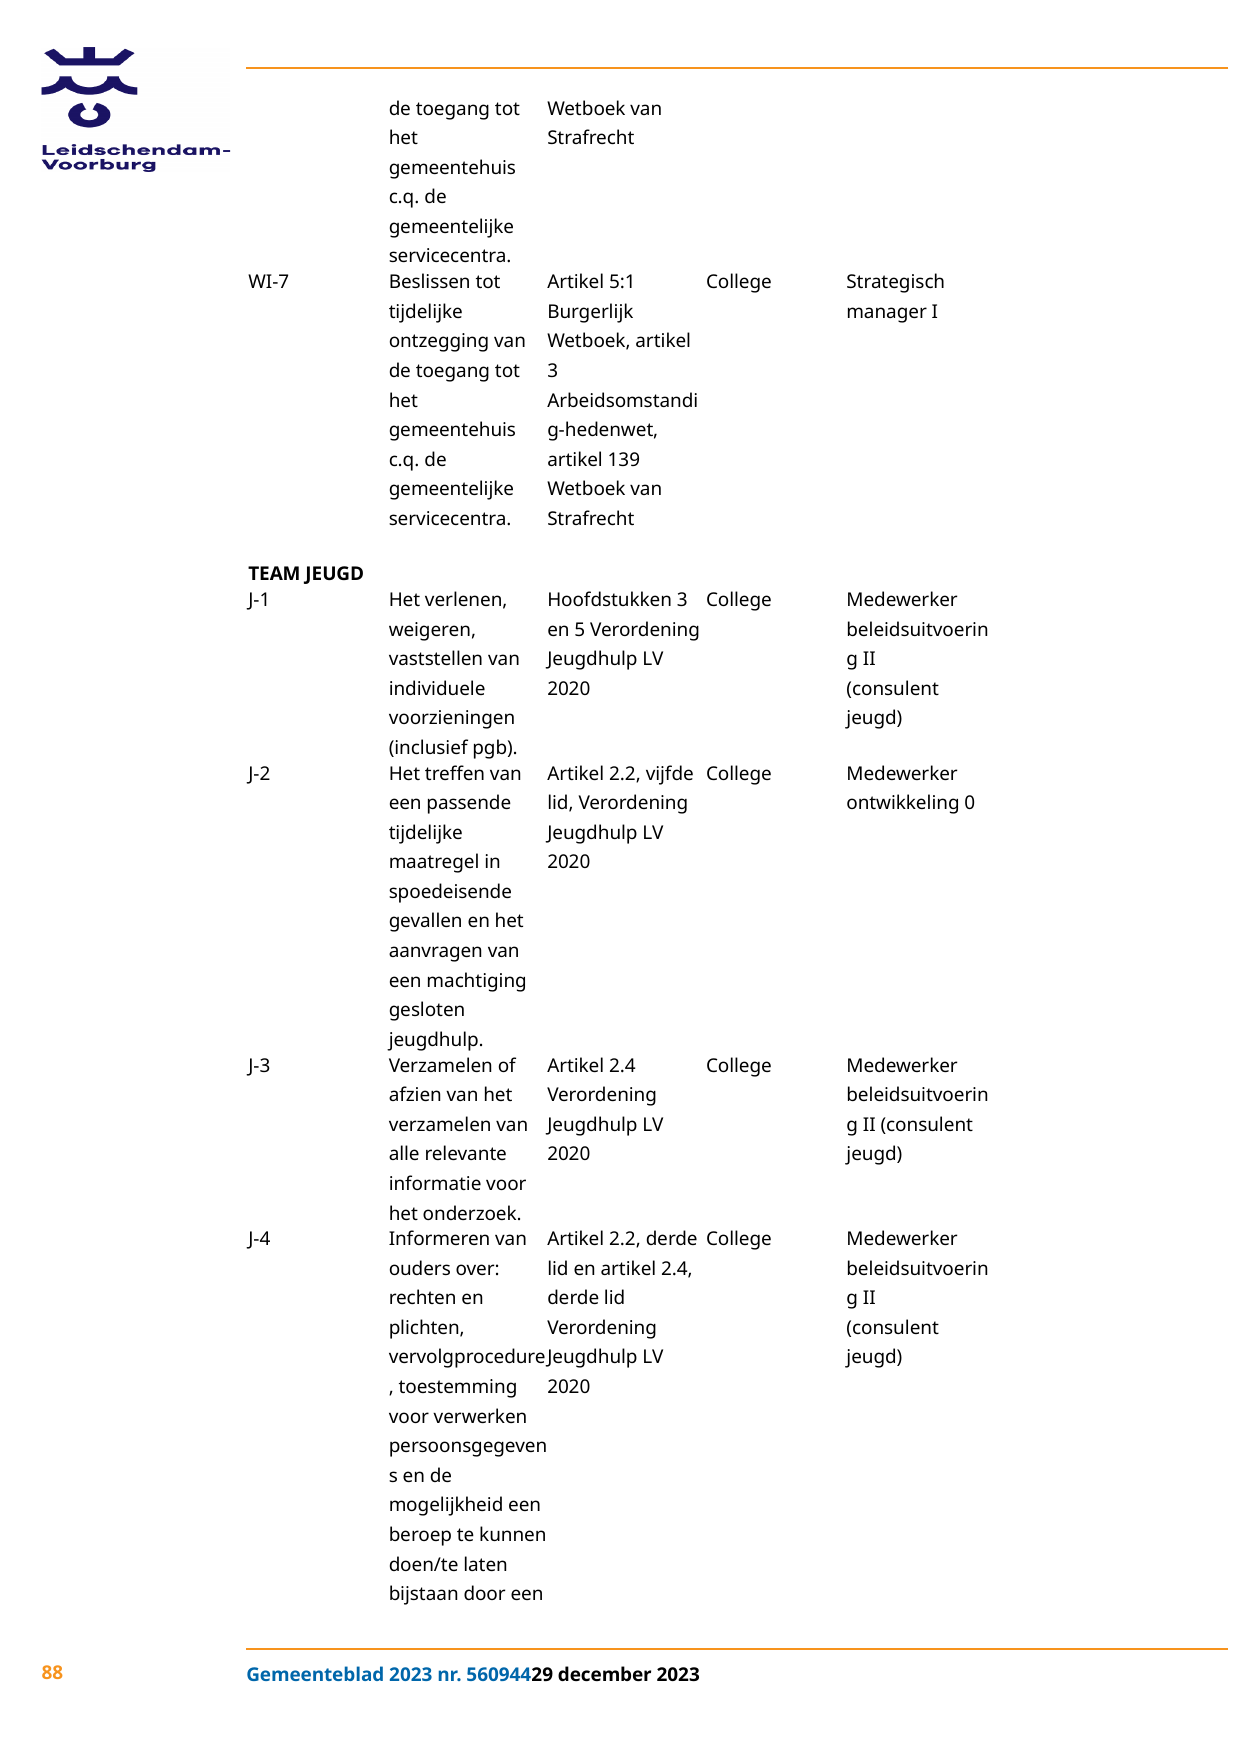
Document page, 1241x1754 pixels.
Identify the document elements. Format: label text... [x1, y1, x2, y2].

table_cell College [706, 586, 846, 760]
table_cell [999, 269, 1152, 531]
table_cell Wetboek van Strafrecht [547, 95, 706, 268]
table_cell Medewerker beleidsuitvoering II (consulent jeugd) [846, 586, 999, 760]
table_cell Artikel 2.4 Verordening Jeugdhulp LV 2020 [547, 1052, 706, 1225]
table_cell [999, 95, 1152, 268]
table_cell WI-7 [248, 269, 388, 531]
table_cell Medewerker beleidsuitvoering II (consulent jeugd) [846, 1225, 999, 1606]
table_cell College [706, 760, 846, 1052]
table_cell Verzamelen of afzien van het verzamelen van alle relevante informatie voor het onderzoek. [389, 1052, 547, 1225]
table_cell Medewerker beleidsuitvoering II (consulent jeugd) [846, 1052, 999, 1225]
table_cell [999, 760, 1152, 1052]
table_cell Het treffen van een passende tijdelijke maatregel in spoedeisende gevallen en het aanvragen van een machtiging gesloten jeugdhulp. [389, 760, 547, 1052]
table_cell Het verlenen, weigeren, vaststellen van individuele voorzieningen (inclusief pgb). [389, 586, 547, 760]
table_cell J-2 [248, 760, 388, 1052]
table_cell [706, 95, 846, 268]
table_cell Informeren van ouders over: rechten en plichten, vervolgprocedure, toestemming voor verwerken persoonsgegevens en de mogelijkheid een beroep te kunnen doen/te laten bijstaan door een [389, 1225, 547, 1606]
table_cell J-4 [248, 1225, 388, 1606]
table_cell Artikel 2.2, derde lid en artikel 2.4, derde lid Verordening Jeugdhulp LV 2020 [547, 1225, 706, 1606]
table_cell Artikel 2.2, vijfde lid, Verordening Jeugdhulp LV 2020 [547, 760, 706, 1052]
table_cell [248, 95, 388, 268]
table_cell J-1 [248, 586, 388, 760]
table_cell [999, 1225, 1152, 1606]
table_cell Beslissen tot tijdelijke ontzegging van de toegang tot het gemeentehuis c.q. de gemeentelijke servicecentra. [389, 269, 547, 531]
table_cell [999, 586, 1152, 760]
table_cell [846, 95, 999, 268]
table_cell Hoofdstukken 3 en 5 Verordening Jeugdhulp LV 2020 [547, 586, 706, 760]
table_cell College [706, 269, 846, 531]
table_cell de toegang tot het gemeentehuis c.q. de gemeentelijke servicecentra. [389, 95, 547, 268]
table_cell Strategisch manager I [846, 269, 999, 531]
table_cell TEAM JEUGD [248, 531, 1152, 586]
table_cell College [706, 1052, 846, 1225]
table_cell J-3 [248, 1052, 388, 1225]
picture [41, 47, 231, 172]
table_cell Medewerker ontwikkeling 0 [846, 760, 999, 1052]
table_cell Artikel 5:1 Burgerlijk Wetboek, artikel 3 Arbeidsomstandig-hedenwet, artikel 139 Wetboek van Strafrecht [547, 269, 706, 531]
table_cell [999, 1052, 1152, 1225]
table_cell College [706, 1225, 846, 1606]
